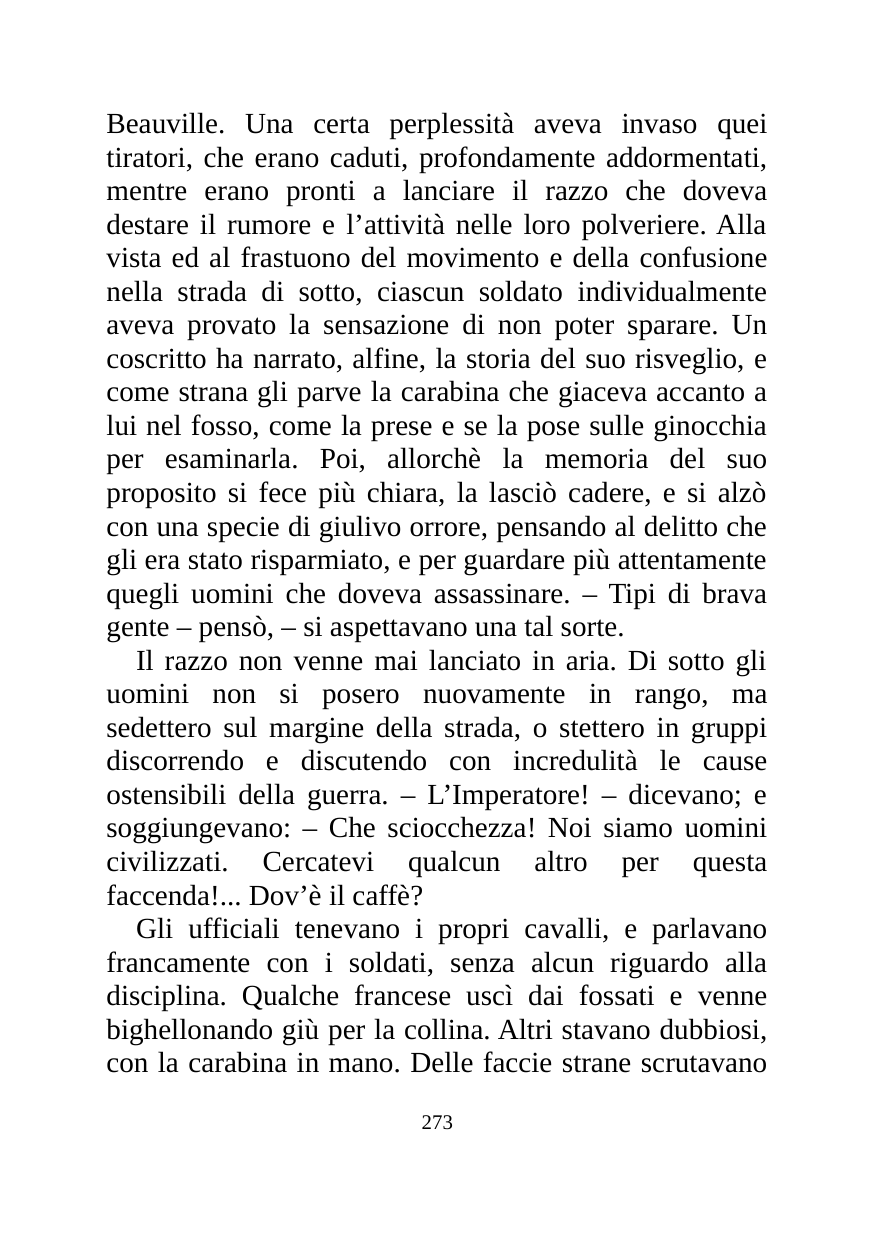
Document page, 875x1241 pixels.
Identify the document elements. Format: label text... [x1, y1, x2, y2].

text Il razzo non venne mai lanciato in aria. Di sotto gli uomini non si posero nuovamente in rango, ma sedettero sul margine della strada, o stettero in gruppi discorrendo e discutendo con incredulità le cause ostensibili della guerra. – L’Imperatore! – dicevano; e soggiungevano: – Che sciocchezza! Noi siamo uomini civilizzati. Cercatevi qualcun altro per questa faccenda!... Dov’è il caffè? [106, 643, 768, 911]
text Beauville. Una certa perplessità aveva invaso quei tiratori, che erano caduti, profondamente addormentati, mentre erano pronti a lanciare il razzo che doveva destare il rumore e l’attività nelle loro polveriere. Alla vista ed al frastuono del movimento e della confusione nella strada di sotto, ciascun soldato individualmente aveva provato la sensazione di non poter sparare. Un coscritto ha narrato, alfine, la storia del suo risveglio, e come strana gli parve la carabina che giaceva accanto a lui nel fosso, come la prese e se la pose sulle ginocchia per esaminarla. Poi, allorchè la memoria del suo proposito si fece più chiara, la lasciò cadere, e si alzò con una specie di giulivo orrore, pensando al delitto che gli era stato risparmiato, e per guardare più attentamente quegli uomini che doveva assassinare. – Tipi di brava gente – pensò, – si aspettavano una tal sorte. [106, 106, 768, 643]
text Gli ufficiali tenevano i propri cavalli, e parlavano francamente con i soldati, senza alcun riguardo alla disciplina. Qualche francese uscì dai fossati e venne bighellonando giù per la collina. Altri stavano dubbiosi, con la carabina in mano. Delle faccie strane scrutavano [106, 911, 768, 1079]
